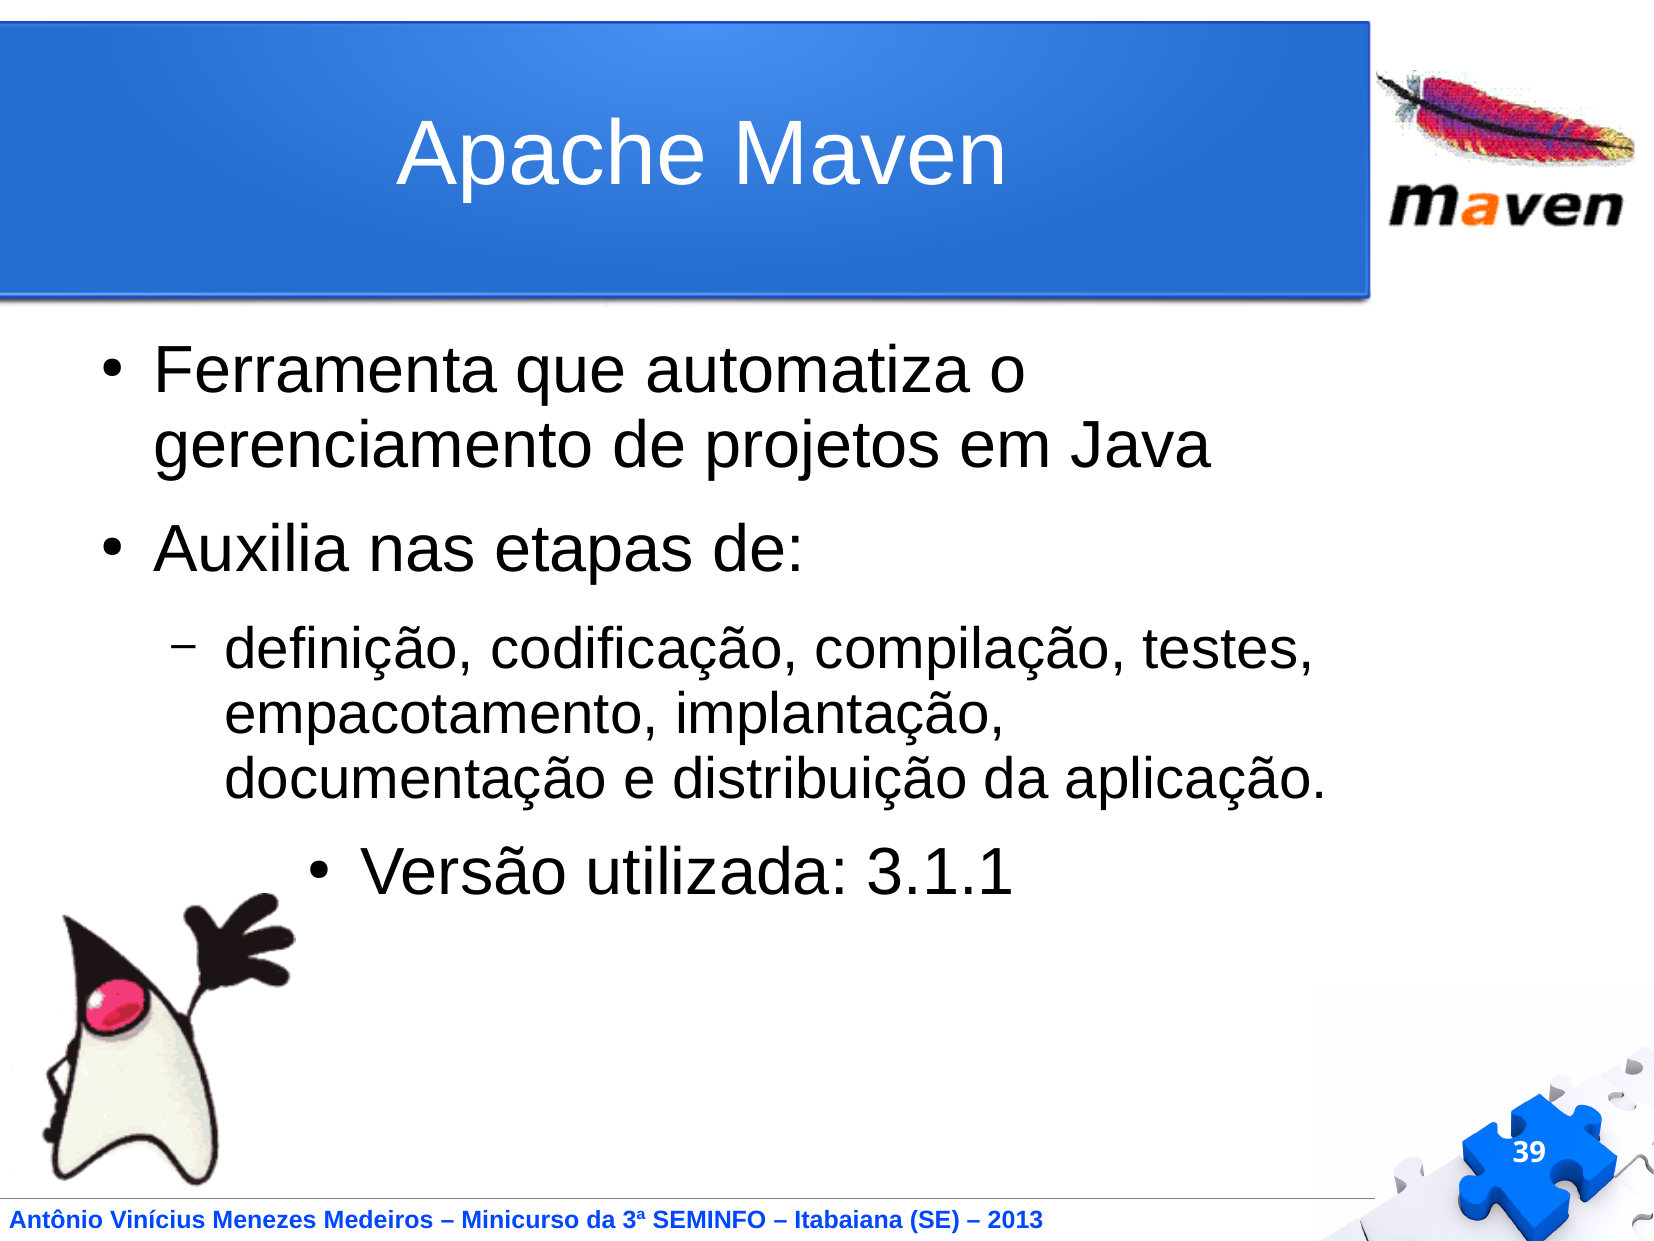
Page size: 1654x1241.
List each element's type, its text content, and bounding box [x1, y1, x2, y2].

picture [11, 893, 296, 1189]
list Ferramenta que automatiza o gerenciamento de projetos em Java Auxilia nas etapas de: definição, codificação, compilação, testes, empacotamento, implantação, documentação e distribuição da aplicação. Versão utilizada: 3.1.1 [82, 332, 1356, 1052]
picture [1311, 983, 1654, 1241]
picture [1376, 70, 1643, 249]
picture [0, 21, 1375, 307]
title Apache Maven [82, 49, 1323, 257]
